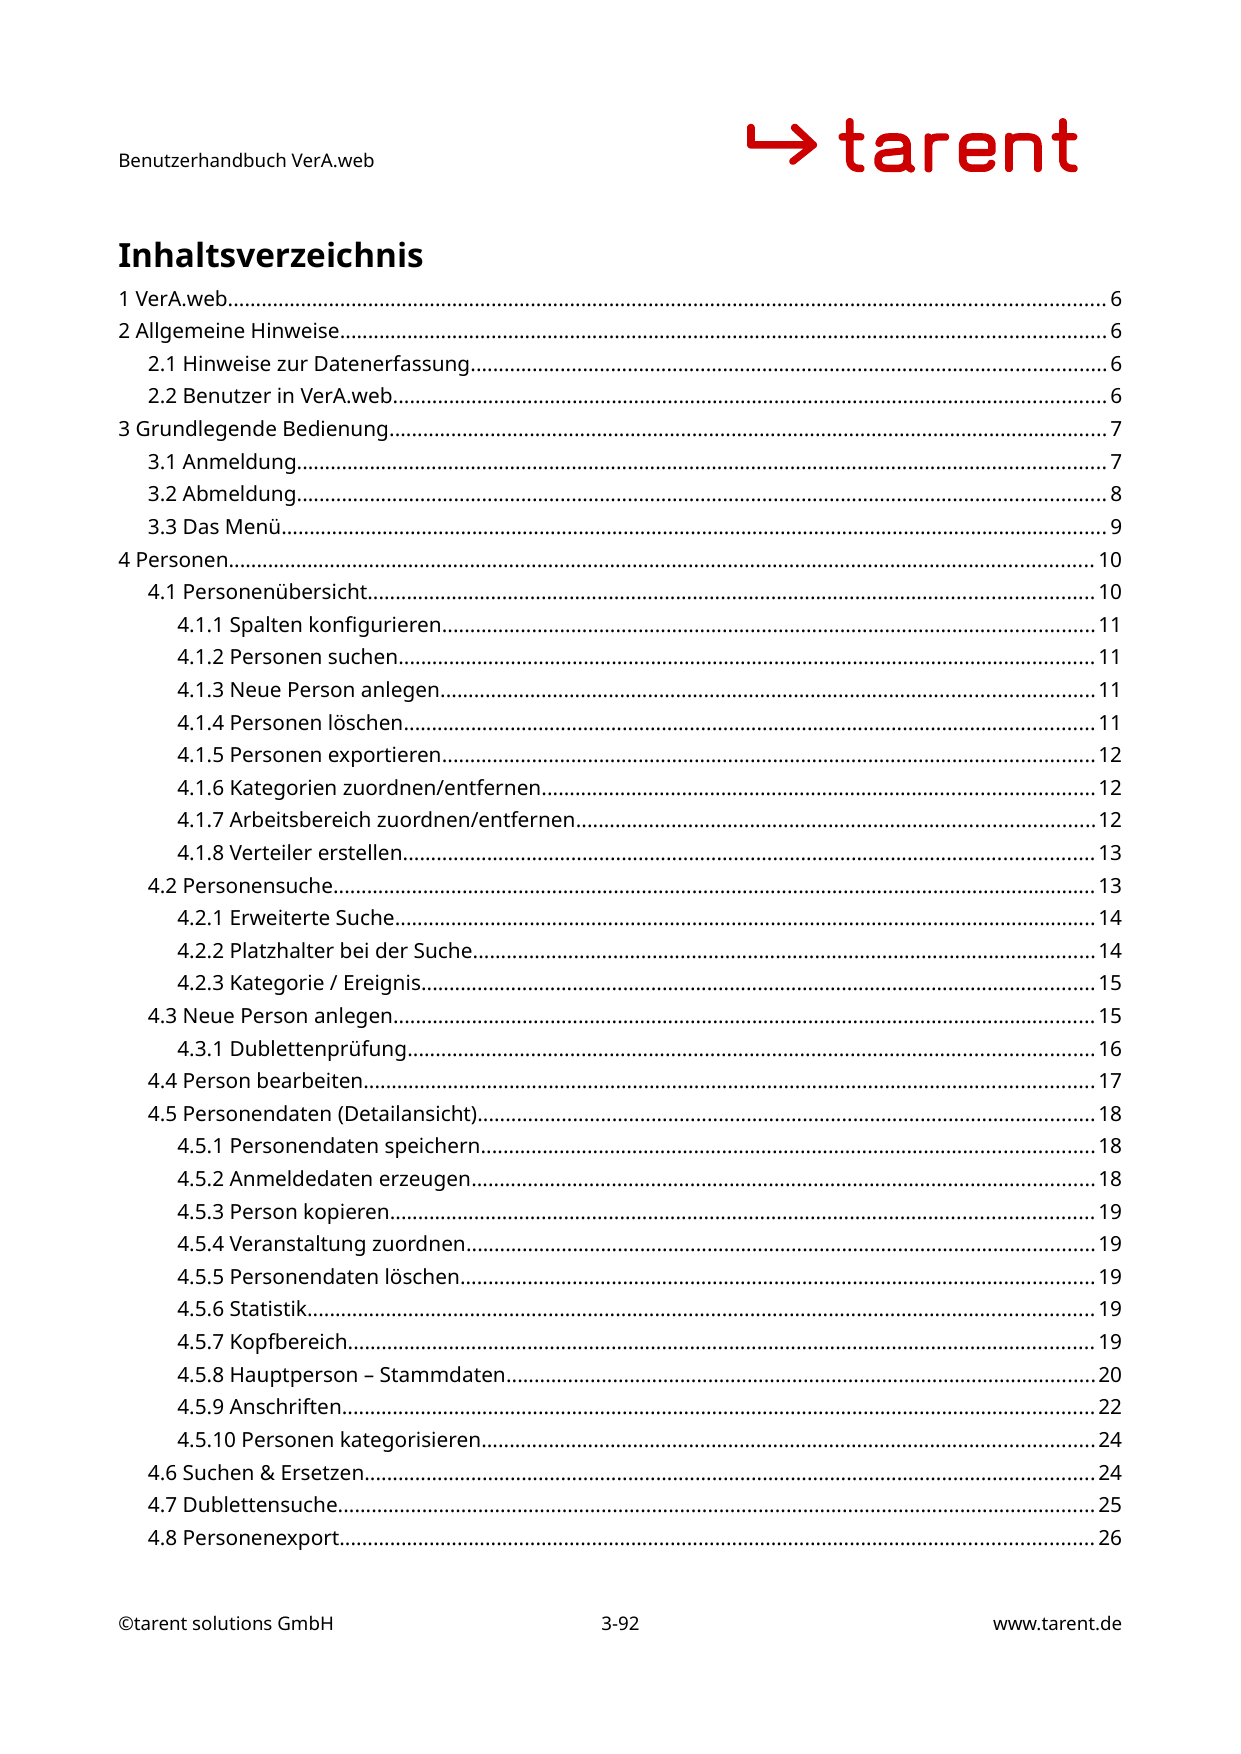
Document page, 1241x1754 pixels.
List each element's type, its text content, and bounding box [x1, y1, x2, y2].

text 4 Personen 10 [118, 545, 1122, 573]
text 4.5.6 Statistik 19 [177, 1294, 1122, 1323]
text 2.2 Benutzer in VerA.web 6 [148, 382, 1122, 410]
text 4.3 Neue Person anlegen 15 [148, 1001, 1122, 1029]
text 1 VerA.web 6 [118, 284, 1122, 312]
text 4.1.6 Kategorien zuordnen/entfernen 12 [177, 773, 1122, 801]
text 4.1.4 Personen löschen 11 [177, 708, 1122, 736]
text 4.1.7 Arbeitsbereich zuordnen/entfernen 12 [177, 806, 1122, 834]
text 3.2 Abmeldung 8 [148, 479, 1122, 508]
text 4.5.5 Personendaten löschen 19 [177, 1262, 1122, 1290]
text 4.2 Personensuche 13 [148, 871, 1122, 899]
text 4.1 Personenübersicht 10 [148, 577, 1122, 606]
text 4.5.8 Hauptperson – Stammdaten 20 [177, 1360, 1122, 1388]
text 4.5.7 Kopfbereich 19 [177, 1327, 1122, 1356]
text 2.1 Hinweise zur Datenerfassung 6 [148, 349, 1122, 377]
text 4.2.2 Platzhalter bei der Suche 14 [177, 936, 1122, 964]
text 4.2.1 Erweiterte Suche 14 [177, 903, 1122, 932]
text 4.7 Dublettensuche 25 [148, 1490, 1122, 1519]
text 4.5.4 Veranstaltung zuordnen 19 [177, 1229, 1122, 1258]
text 3 Grundlegende Bedienung 7 [118, 414, 1122, 443]
text 4.2.3 Kategorie / Ereignis 15 [177, 968, 1122, 997]
text 4.5.9 Anschriften 22 [177, 1392, 1122, 1421]
text 4.6 Suchen & Ersetzen 24 [148, 1458, 1122, 1486]
text 4.5.2 Anmeldedaten erzeugen 18 [177, 1164, 1122, 1193]
text 4.5.3 Person kopieren 19 [177, 1197, 1122, 1225]
subtitle Inhaltsverzeichnis [118, 232, 1122, 277]
text 4.3.1 Dublettenprüfung 16 [177, 1034, 1122, 1062]
text 4.8 Personenexport 26 [148, 1523, 1122, 1551]
text 2 Allgemeine Hinweise 6 [118, 316, 1122, 345]
text 4.5 Personendaten (Detailansicht) 18 [148, 1099, 1122, 1127]
text 3.3 Das Menü 9 [148, 512, 1122, 541]
text 4.1.1 Spalten konfigurieren 11 [177, 610, 1122, 638]
text 4.4 Person bearbeiten 17 [148, 1066, 1122, 1095]
text 4.1.5 Personen exportieren 12 [177, 740, 1122, 769]
text 4.1.3 Neue Person anlegen 11 [177, 675, 1122, 703]
text 4.5.10 Personen kategorisieren 24 [177, 1425, 1122, 1453]
text 4.1.2 Personen suchen 11 [177, 642, 1122, 671]
text 3.1 Anmeldung 7 [148, 447, 1122, 475]
text 4.5.1 Personendaten speichern 18 [177, 1132, 1122, 1160]
text 4.1.8 Verteiler erstellen 13 [177, 838, 1122, 867]
